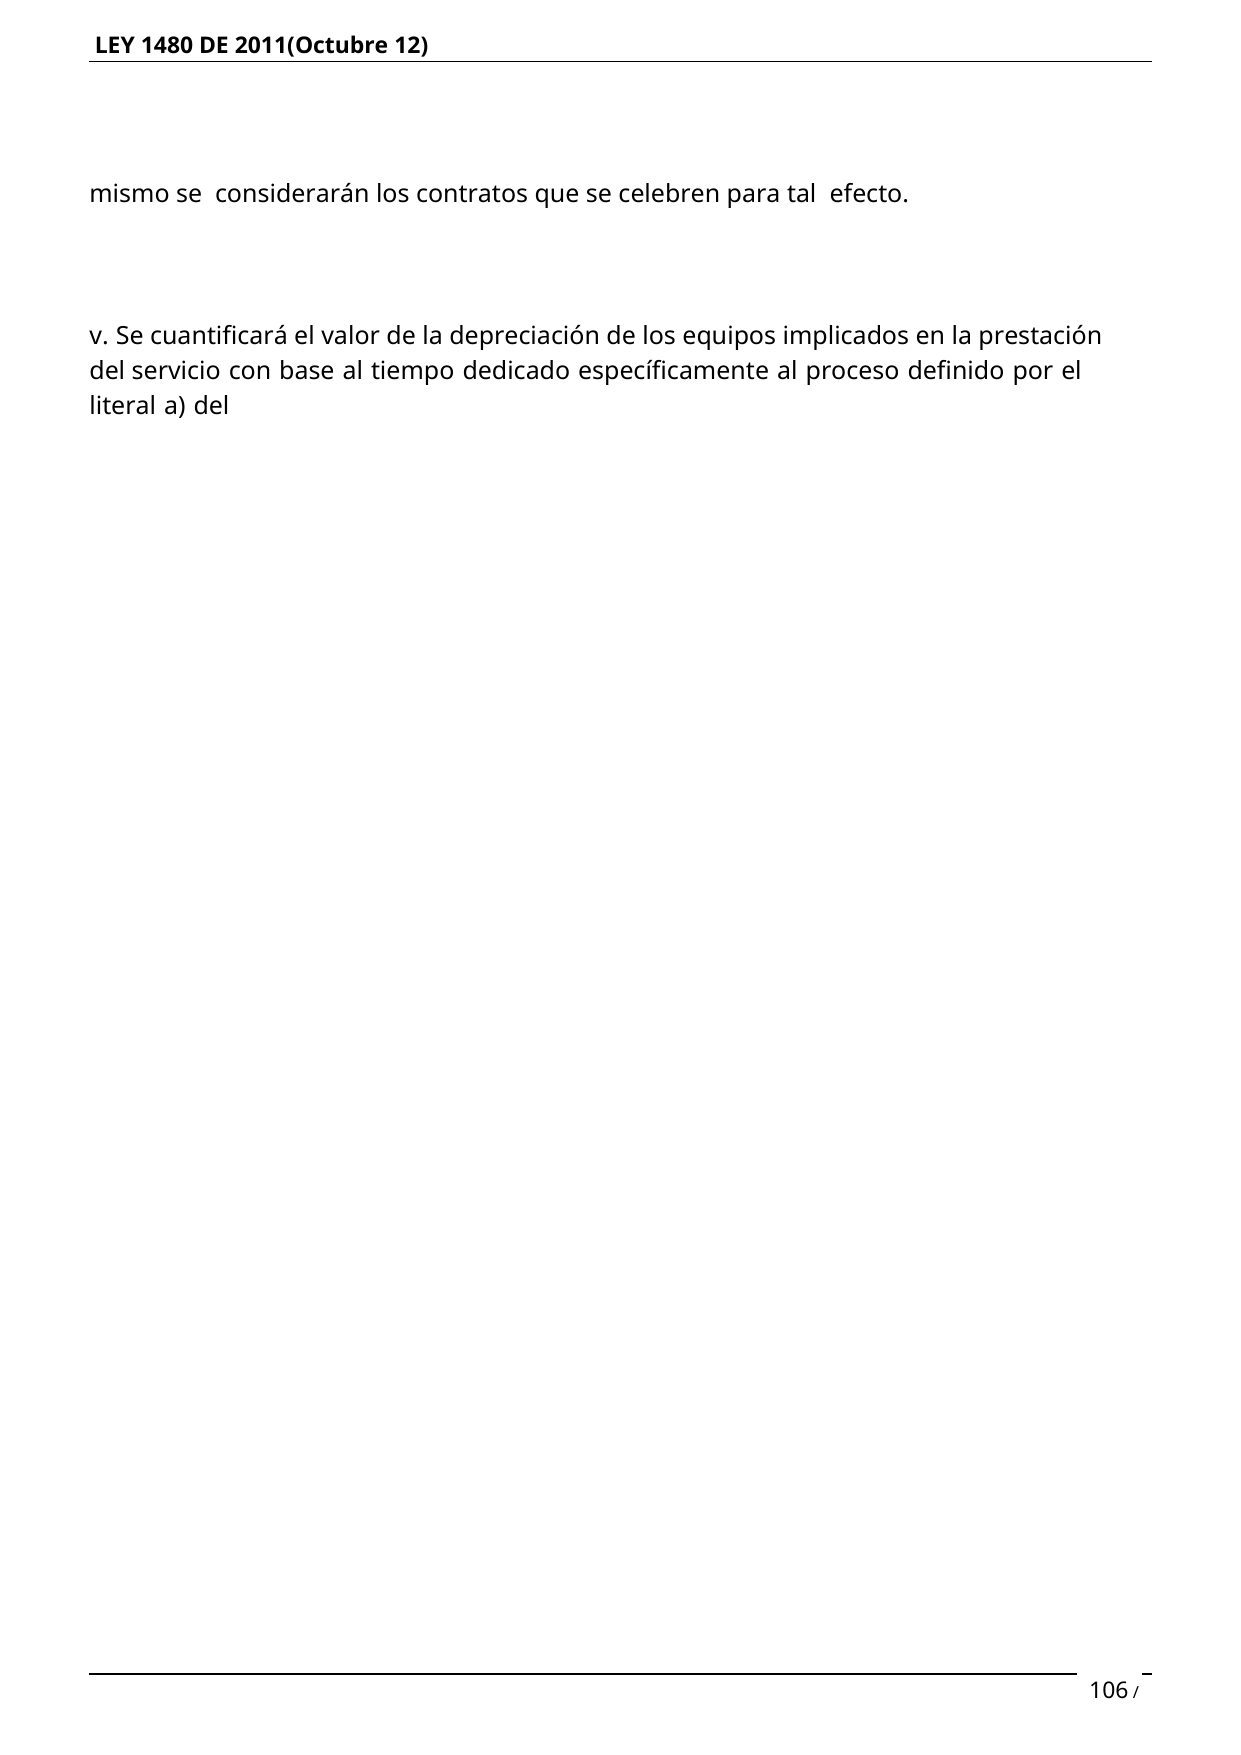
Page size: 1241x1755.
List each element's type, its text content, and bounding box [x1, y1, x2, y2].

list Se cuantificará el valor de la depreciación de los equipos implicados en la prestación del servicio con base al tiempo dedicado específicamente al proceso definido por el literal a) del [89, 317, 1111, 421]
list mismo se considerarán los contratos que se celebren para tal efecto. [89, 176, 1140, 210]
